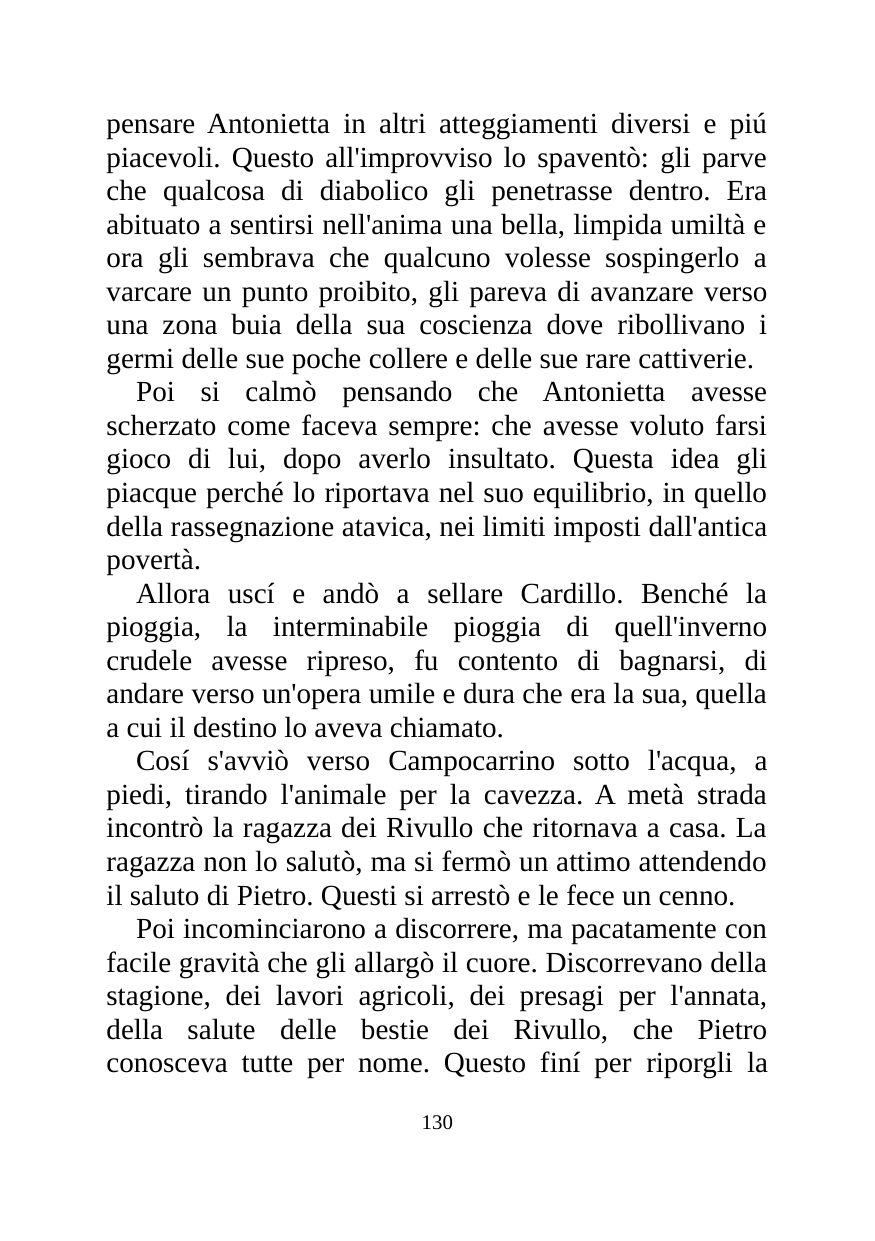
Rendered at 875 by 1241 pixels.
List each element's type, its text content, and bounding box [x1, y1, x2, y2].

text Poi si calmò pensando che Antonietta avesse scherzato come faceva sempre: che avesse voluto farsi gioco di lui, dopo averlo insultato. Questa idea gli piacque perché lo riportava nel suo equilibrio, in quello della rassegnazione atavica, nei limiti imposti dall'antica povertà. [106, 374, 768, 576]
text Poi incominciarono a discorrere, ma pacatamente con facile gravità che gli allargò il cuore. Discorrevano della stagione, dei lavori agricoli, dei presagi per l'annata, della salute delle bestie dei Rivullo, che Pietro conosceva tutte per nome. Questo finí per riporgli la [106, 911, 768, 1079]
text Allora uscí e andò a sellare Cardillo. Benché la pioggia, la interminabile pioggia di quell'inverno crudele avesse ripreso, fu contento di bagnarsi, di andare verso un'opera umile e dura che era la sua, quella a cui il destino lo aveva chiamato. [106, 576, 768, 743]
text Cosí s'avviò verso Campocarrino sotto l'acqua, a piedi, tirando l'animale per la cavezza. A metà strada incontrò la ragazza dei Rivullo che ritornava a casa. La ragazza non lo salutò, ma si fermò un attimo attendendo il saluto di Pietro. Questi si arrestò e le fece un cenno. [106, 743, 768, 911]
text pensare Antonietta in altri atteggiamenti diversi e piú piacevoli. Questo all'improvviso lo spaventò: gli parve che qualcosa di diabolico gli penetrasse dentro. Era abituato a sentirsi nell'anima una bella, limpida umiltà e ora gli sembrava che qualcuno volesse sospingerlo a varcare un punto proibito, gli pareva di avanzare verso una zona buia della sua coscienza dove ribollivano i germi delle sue poche collere e delle sue rare cattiverie. [106, 106, 768, 374]
